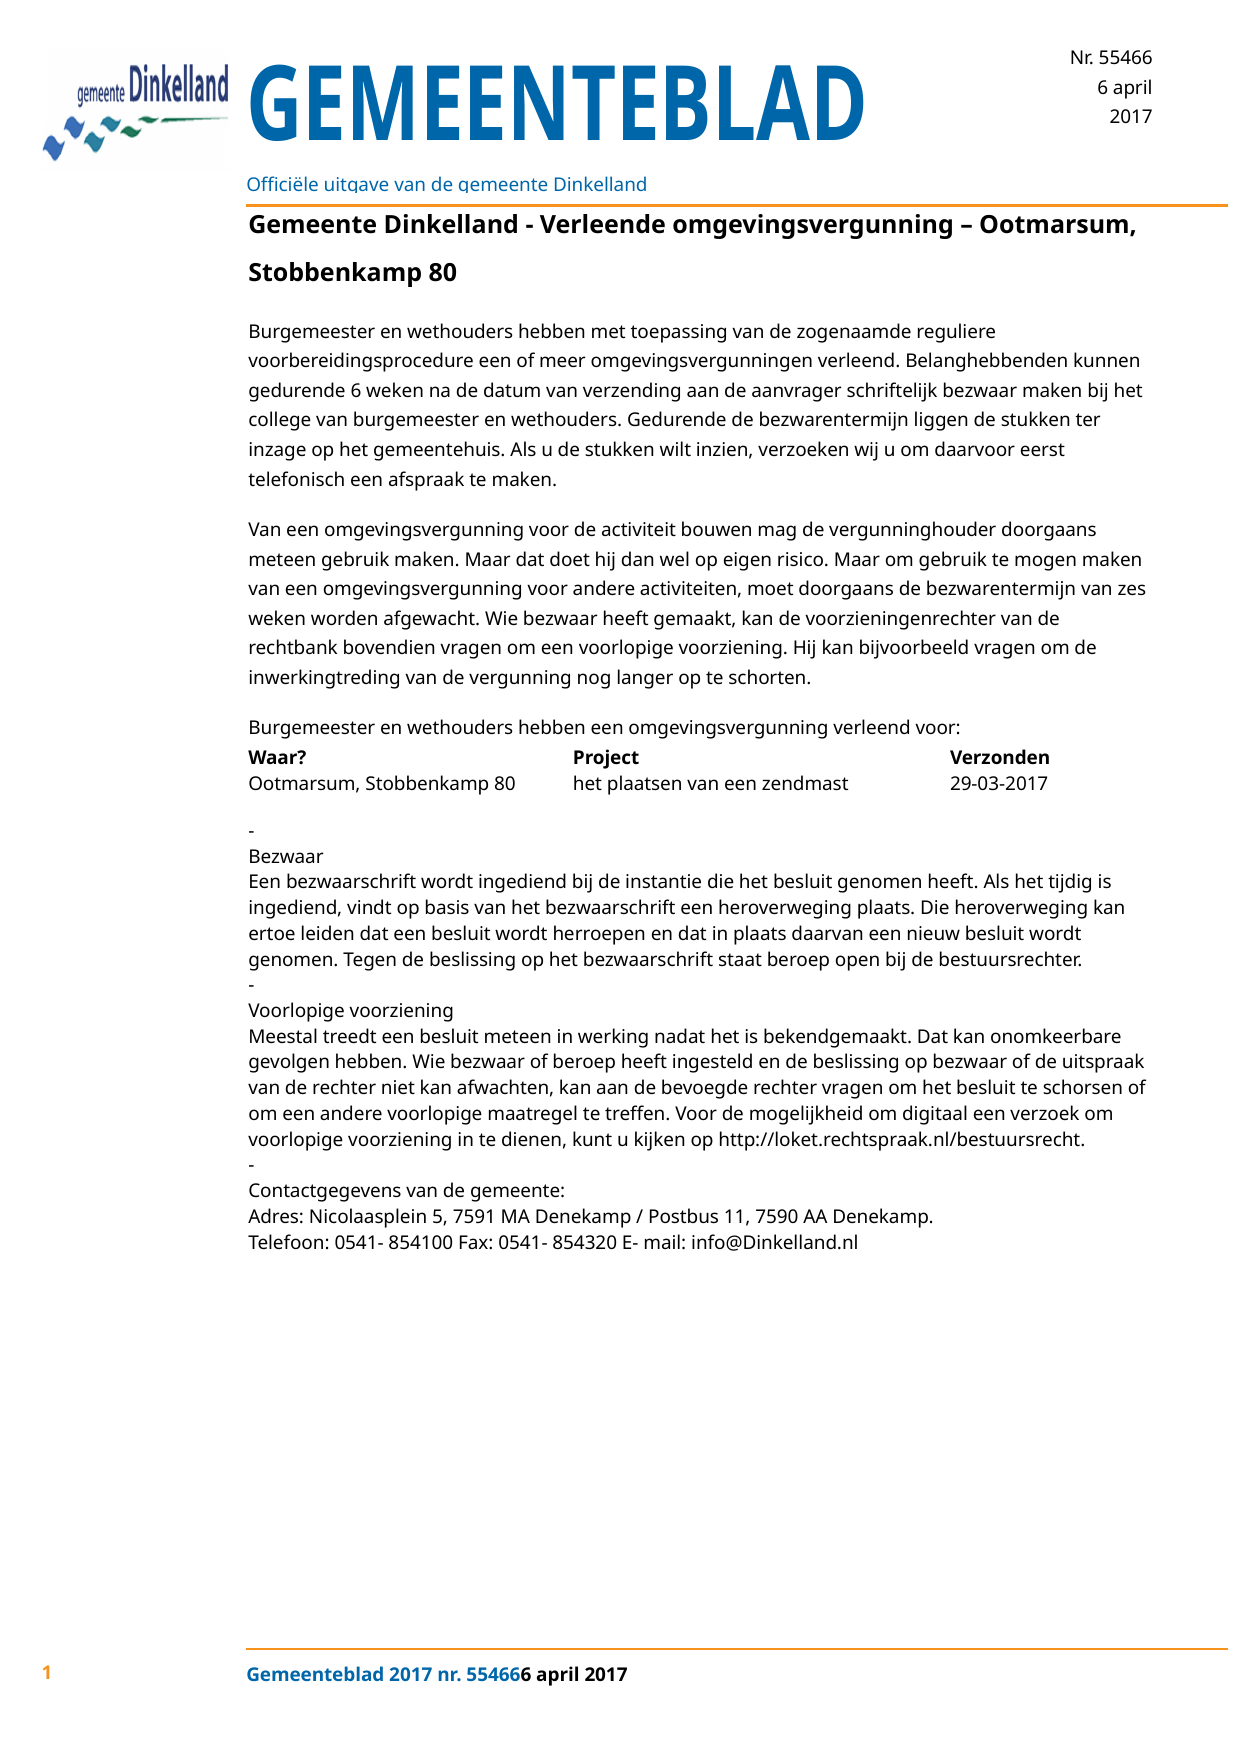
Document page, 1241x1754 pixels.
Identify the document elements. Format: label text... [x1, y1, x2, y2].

text Van een omgevingsvergunning voor de activiteit bouwen mag de vergunninghouder doorgaans meteen gebruik maken. Maar dat doet hij dan wel op eigen risico. Maar om gebruik te mogen maken van een omgevingsvergunning voor andere activiteiten, moet doorgaans de bezwarentermijn van zes weken worden afgewacht. Wie bezwaar heeft gemaakt, kan de voorzieningenrechter van de rechtbank bovendien vragen om een voorlopige voorziening. Hij kan bijvoorbeeld vragen om de inwerkingtreding van de vergunning nog langer op te schorten. [248, 516, 1152, 690]
text Adres: Nicolaasplein 5, 7591 MA Denekamp / Postbus 11, 7590 AA Denekamp. [248, 1203, 1152, 1229]
text Telefoon: 0541- 854100 Fax: 0541- 854320 E- mail: info@Dinkelland.nl [248, 1229, 1152, 1254]
text Een bezwaarschrift wordt ingediend bij de instantie die het besluit genomen heeft. Als het tijdig is ingediend, vindt op basis van het bezwaarschrift een heroverweging plaats. Die heroverweging kan ertoe leiden dat een besluit wordt herroepen en dat in plaats daarvan een nieuw besluit wordt genomen. Tegen de beslissing op het bezwaarschrift staat beroep open bij de bestuursrechter. [248, 869, 1152, 972]
text Bezwaar [248, 843, 1152, 869]
table_header Verzonden [950, 744, 1152, 770]
text Contactgegevens van de gemeente: [248, 1177, 1152, 1203]
text Gemeente Dinkelland - Verleende omgevingsvergunning – Ootmarsum, Stobbenkamp 80 [248, 207, 1152, 288]
table_cell Ootmarsum, Stobbenkamp 80 [248, 770, 573, 796]
text - [248, 817, 1152, 843]
text Meestal treedt een besluit meteen in werking nadat het is bekendgemaakt. Dat kan onomkeerbare gevolgen hebben. Wie bezwaar of beroep heeft ingesteld en de beslissing op bezwaar of de uitspraak van de rechter niet kan afwachten, kan aan de bevoegde rechter vragen om het besluit te schorsen of om een andere voorlopige maatregel te treffen. Voor de mogelijkheid om digitaal een verzoek om voorlopige voorziening in te dienen, kunt u kijken op http://loket.rechtspraak.nl/bestuursrecht. [248, 1023, 1152, 1152]
table_header Project [573, 744, 950, 770]
picture [41, 47, 231, 172]
text - [248, 1152, 1152, 1177]
table_header Waar? [248, 744, 573, 770]
table_cell het plaatsen van een zendmast [573, 770, 950, 796]
text Voorlopige voorziening [248, 997, 1152, 1023]
table_cell 29-03-2017 [950, 770, 1152, 796]
text Burgemeester en wethouders hebben een omgevingsvergunning verleend voor: [248, 714, 1152, 740]
text - [248, 972, 1152, 997]
text Burgemeester en wethouders hebben met toepassing van de zogenaamde reguliere voorbereidingsprocedure een of meer omgevingsvergunningen verleend. Belanghebbenden kunnen gedurende 6 weken na de datum van verzending aan de aanvrager schriftelijk bezwaar maken bij het college van burgemeester en wethouders. Gedurende de bezwarentermijn liggen de stukken ter inzage op het gemeentehuis. Als u de stukken wilt inzien, verzoeken wij u om daarvoor eerst telefonisch een afspraak te maken. [248, 318, 1152, 492]
